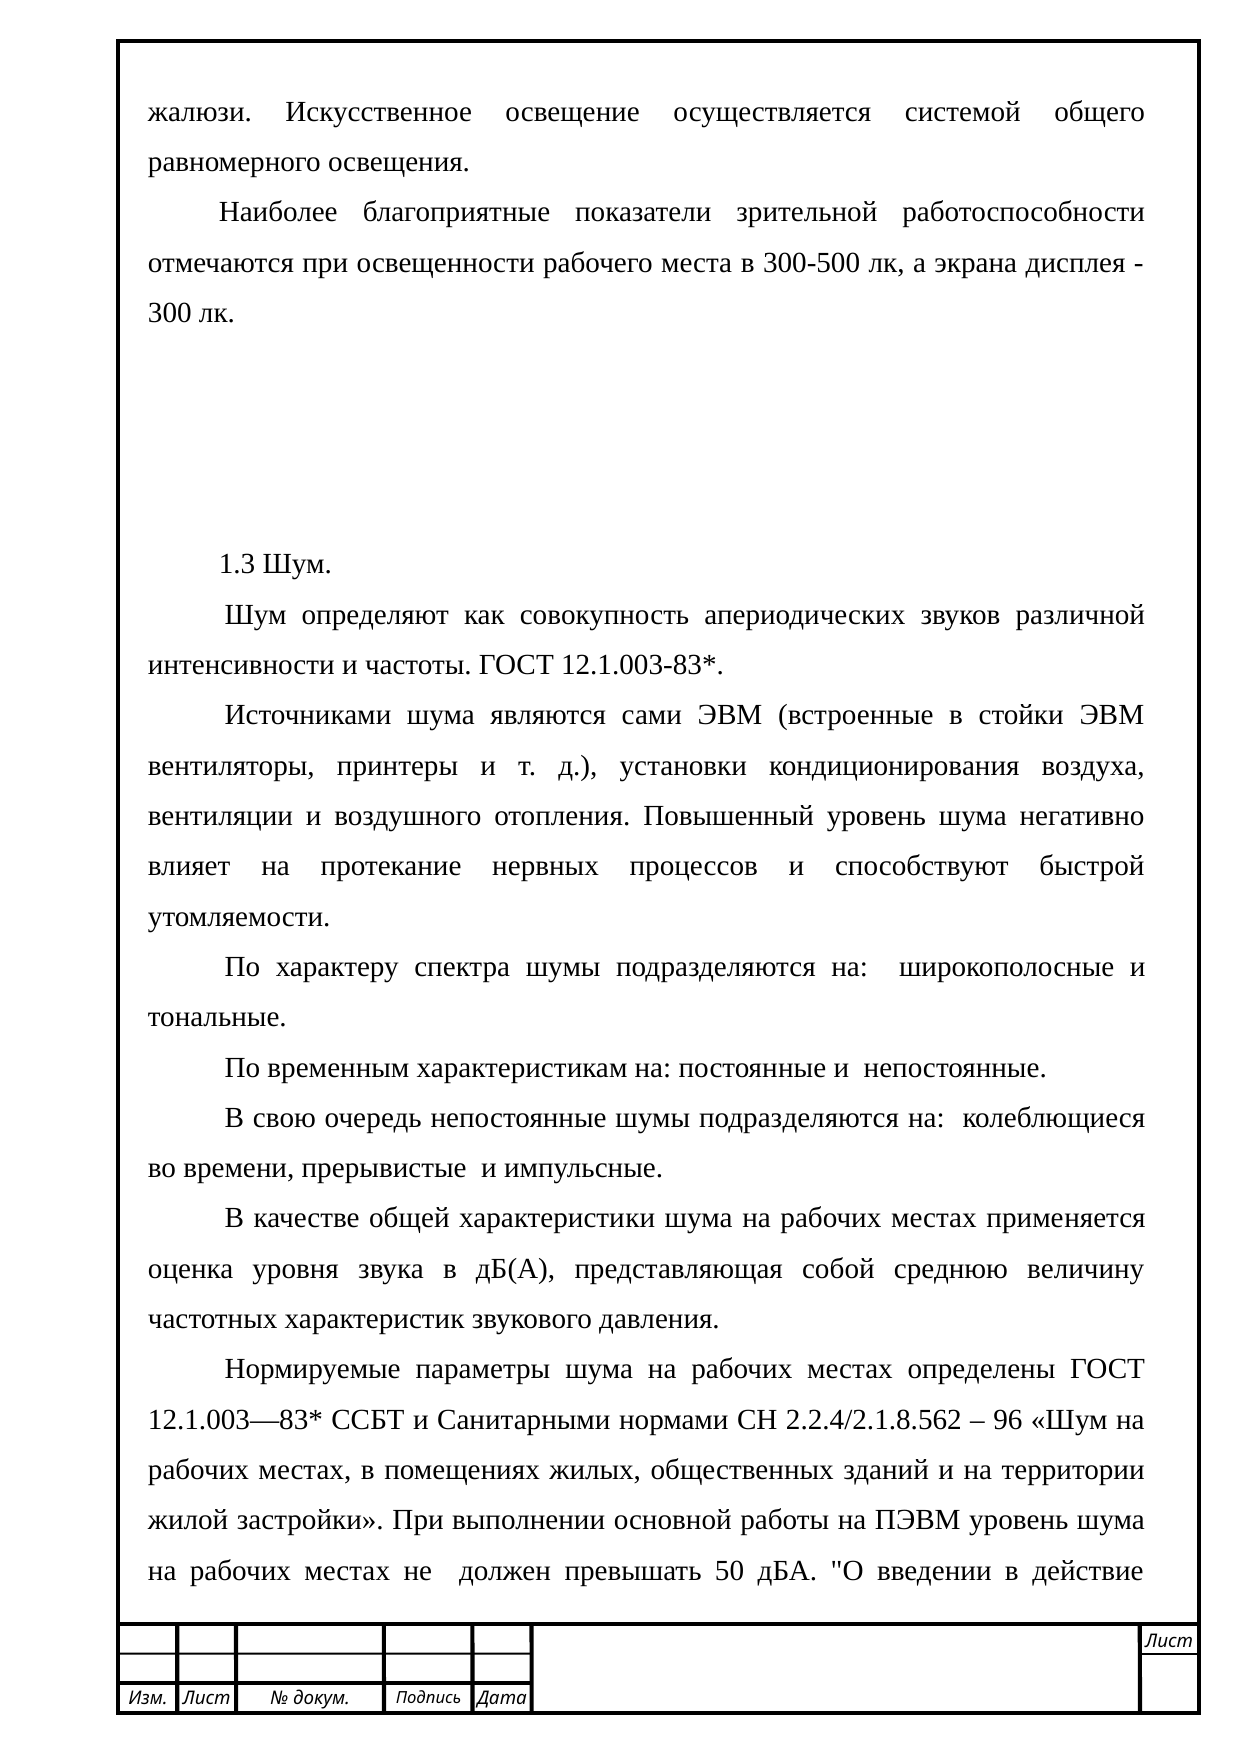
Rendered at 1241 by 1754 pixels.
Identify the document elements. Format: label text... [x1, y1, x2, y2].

text Шум определяют как совокупность апериодических звуков различной интенсивности и частоты. ГОСТ 12.1.003-83*. [148, 597, 1146, 681]
text Нормируемые параметры шума на рабочих местах определены ГОСТ 12.1.003—83* ССБТ и Санитарными нормами СН 2.2.4/2.1.8.562 – 96 «Шум на рабочих местах, в помещениях жилых, общественных зданий и на территории жилой застройки». При выполнении основной работы на ПЭВМ уровень шума на рабочих местах не должен превышать 50 дБА. "О введении в действие [148, 1352, 1146, 1586]
text По временным характеристикам на: постоян­ные и непостоянные. [148, 1050, 1146, 1083]
text По характеру спектра шумы под­разделяются на: широкополосные и тональные. [148, 949, 1146, 1033]
text В качестве общей характеристи­ки шума на рабочих местах приме­няется оценка уровня звука в дБ(А), представляющая собой среднюю величину частотных характеристик звукового давления. [148, 1201, 1146, 1335]
text Наиболее благоприятные показатели зрительной работоспособности отмечаются при освещенности рабочего места в 300-500 лк, а экрана дисплея - 300 лк. [148, 194, 1146, 328]
text Источниками шума являются сами ЭВМ (встроенные в стойки ЭВМ вентиляторы, принтеры и т. д.), установки кондиционирования воздуха, вентиляции и воздушного отопления. Повышенный уровень шума негативно влияет на протекание нервных процессов и способствуют быстрой утомляемости. [148, 697, 1146, 932]
text В свою оче­редь непостоянные шумы подраз­деляются на: колеблющиеся во вре­мени, прерывистые и импульсные. [148, 1100, 1146, 1184]
text жалюзи. Искусственное освещение осуществляется системой общего равномерного освещения. [148, 94, 1146, 178]
text 1.3 Шум. [148, 547, 1146, 580]
